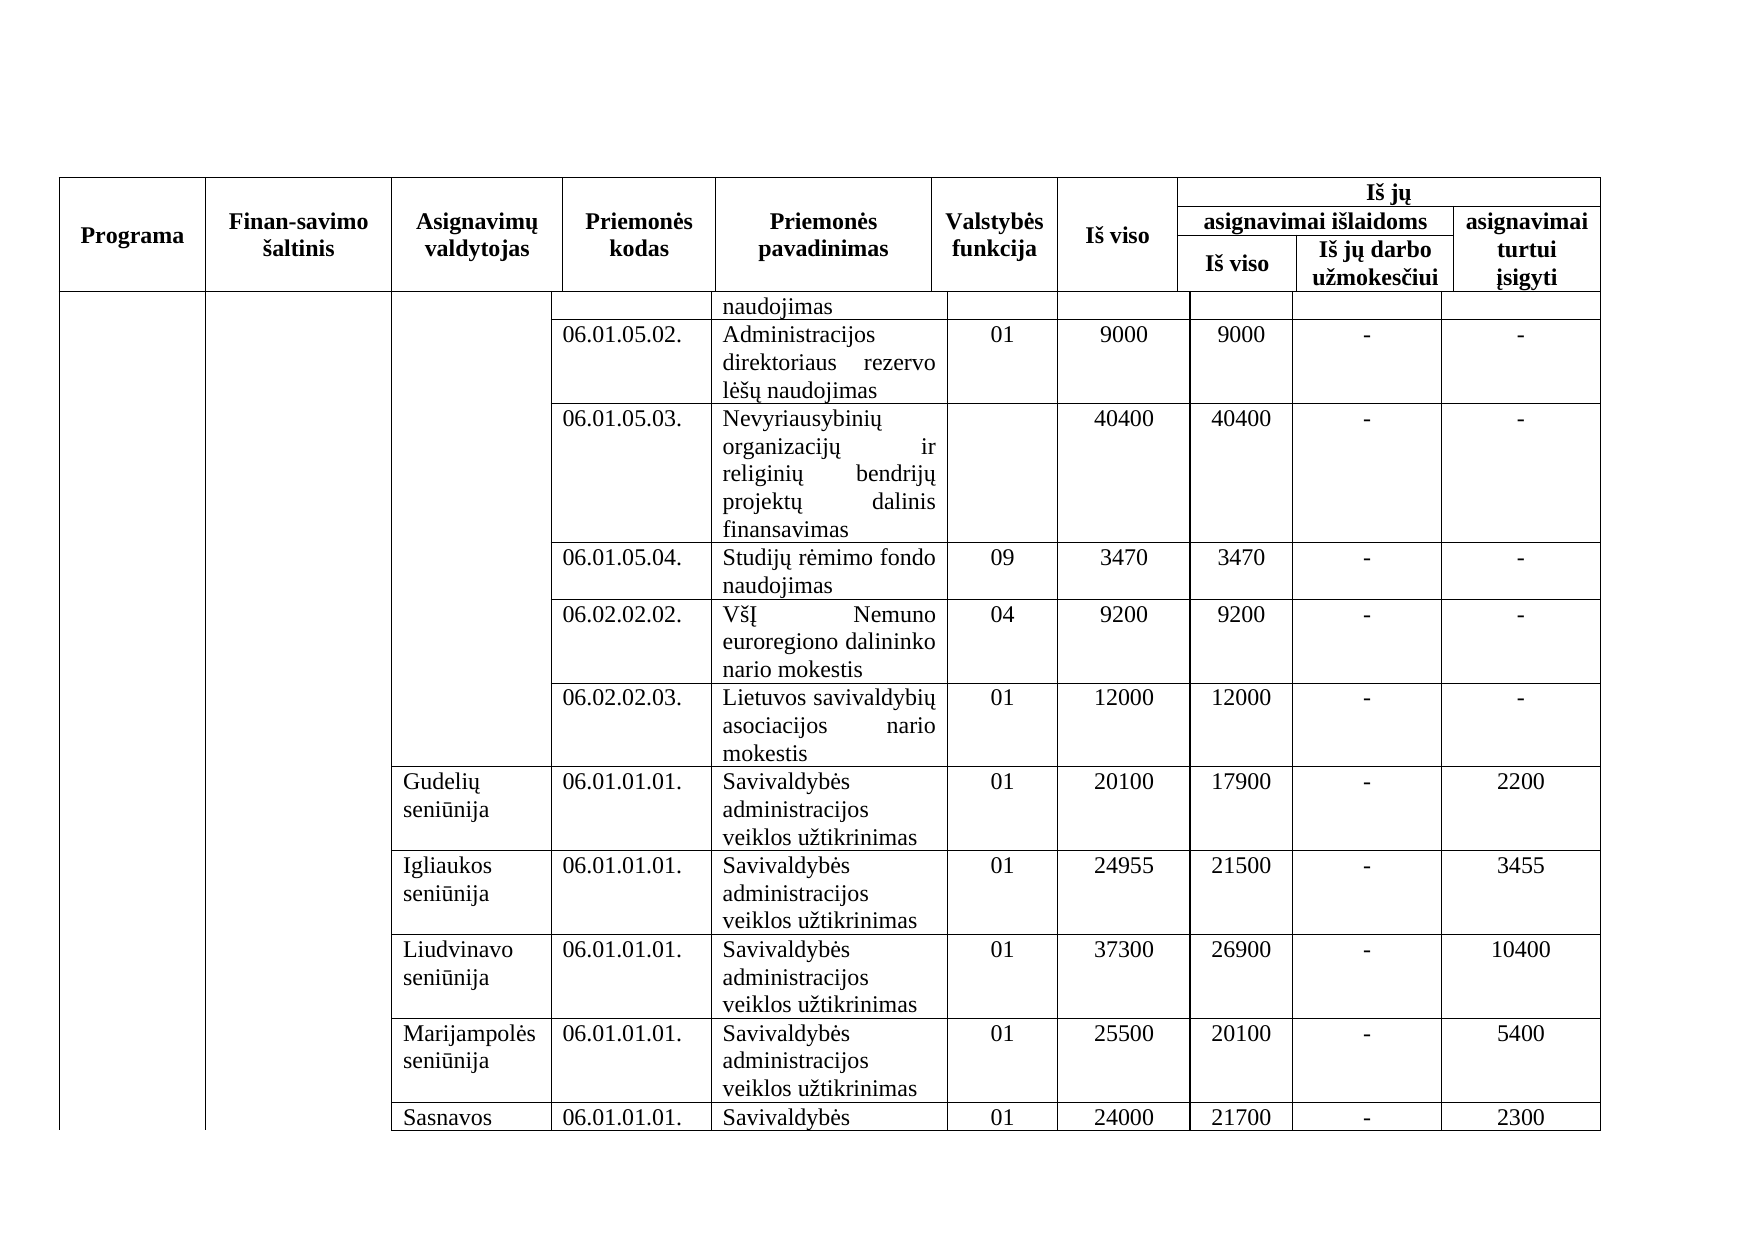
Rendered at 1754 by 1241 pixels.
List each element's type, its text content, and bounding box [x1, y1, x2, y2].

table_cell - [1293, 600, 1441, 682]
table_header Iš jų [1178, 178, 1600, 206]
table_cell [552, 292, 711, 319]
table_cell [1191, 292, 1292, 319]
table_cell 12000 [1058, 684, 1189, 766]
table_cell 01 [948, 320, 1057, 403]
table_cell 5400 [1442, 1019, 1600, 1102]
table_cell - [1293, 292, 1441, 319]
table_cell [206, 1102, 391, 1130]
table_cell Savivaldybės administracijos veiklos užtikrinimas [712, 1019, 947, 1102]
table_header Iš viso [1058, 178, 1177, 291]
table_cell 06.01.05.03. [552, 404, 711, 542]
table_cell 24955 [1058, 851, 1189, 934]
table_header Priemonės pavadinimas [716, 178, 931, 291]
table_cell - [1442, 404, 1600, 542]
table_cell [60, 599, 205, 682]
table_cell Iš viso [1178, 236, 1296, 291]
table_cell [948, 404, 1057, 542]
table_cell 06.02.02.03. [552, 684, 711, 766]
table_cell 26900 [1191, 935, 1292, 1018]
table_cell [60, 934, 205, 1018]
table_cell [206, 766, 391, 850]
table_cell [392, 319, 551, 403]
table_header Valstybės funkcija [932, 178, 1057, 291]
table_cell - [1293, 851, 1441, 934]
table_cell 01 [948, 684, 1057, 766]
table_cell 06.01.05.04. [552, 543, 711, 598]
table_cell 06.01.01.01. [552, 1103, 711, 1130]
table_cell [60, 292, 205, 319]
table_cell asignavimai išlaidoms [1178, 207, 1453, 234]
table_cell [60, 766, 205, 850]
table_cell 04 [948, 600, 1057, 682]
table_cell [206, 403, 391, 542]
table_cell [206, 1018, 391, 1102]
table_cell [206, 599, 391, 682]
table_cell Liudvinavo seniūnija [392, 935, 551, 1018]
table_cell 9200 [1058, 600, 1189, 682]
table_cell 37300 [1058, 935, 1189, 1018]
table_cell - [1442, 543, 1600, 598]
table_header Programa [60, 178, 205, 291]
table_cell [60, 850, 205, 934]
table_cell 24000 [1058, 1103, 1189, 1130]
table_cell [392, 683, 551, 766]
table_cell [206, 934, 391, 1018]
table_cell 06.01.01.01. [552, 1019, 711, 1102]
table_cell 40400 [1058, 404, 1189, 542]
table_cell 06.01.01.01. [552, 767, 711, 850]
table_cell - [1442, 292, 1600, 319]
table_cell [206, 292, 391, 319]
table_cell [60, 683, 205, 766]
table_cell 17900 [1191, 767, 1292, 850]
table_cell [206, 683, 391, 766]
table_cell 06.01.01.01. [552, 935, 711, 1018]
table_cell Savivaldybės administracijos veiklos užtikrinimas [712, 851, 947, 934]
table_cell Marijampolės seniūnija [392, 1019, 551, 1102]
table_cell [392, 292, 551, 319]
table_cell 10400 [1442, 935, 1600, 1018]
table_cell 2200 [1442, 767, 1600, 850]
table_cell 3455 [1442, 851, 1600, 934]
table_cell - [1293, 1103, 1441, 1130]
table_cell [60, 1102, 205, 1130]
table_cell - [1293, 684, 1441, 766]
table_cell 21500 [1191, 851, 1292, 934]
table_cell - [1442, 320, 1600, 403]
table_cell 9000 [1191, 320, 1292, 403]
table_cell Igliaukos seniūnija [392, 851, 551, 934]
table_cell - [1293, 1019, 1441, 1102]
table_cell - [1442, 600, 1600, 682]
table_cell Lietuvos savivaldybių asociacijos nario mokestis [712, 684, 947, 766]
table_cell 20100 [1191, 1019, 1292, 1102]
table_cell 21700 [1191, 1103, 1292, 1130]
table_cell 01 [948, 1103, 1057, 1130]
table_cell Nevyriausybinių organizacijų ir religinių bendrijų projektų dalinis finansavimas [712, 404, 947, 542]
table_cell 20100 [1058, 767, 1189, 850]
table_cell 3470 [1058, 543, 1189, 598]
table_cell 01 [948, 767, 1057, 850]
table_cell Sasnavos [392, 1103, 551, 1130]
table_cell Administracijos direktoriaus rezervo lėšų naudojimas [712, 320, 947, 403]
table_cell VšĮ Nemuno euroregiono dalininko nario mokestis [712, 600, 947, 682]
table_cell 06.02.02.02. [552, 600, 711, 682]
table_cell Savivaldybės [712, 1103, 947, 1130]
table_cell [60, 1018, 205, 1102]
table_cell [392, 599, 551, 682]
table_header Finan-savimo šaltinis [206, 178, 391, 291]
table_cell 25500 [1058, 1019, 1189, 1102]
table_cell 09 [948, 543, 1057, 598]
table_header Asignavimų valdytojas [392, 178, 562, 291]
table_cell - [1293, 543, 1441, 598]
table_cell 06.01.05.02. [552, 320, 711, 403]
table_cell [1058, 292, 1189, 319]
table_cell [206, 850, 391, 934]
table_cell naudojimas [712, 292, 947, 319]
table_cell [206, 319, 391, 403]
table_cell 01 [948, 935, 1057, 1018]
table_cell 9200 [1191, 600, 1292, 682]
table_cell [60, 319, 205, 403]
table_cell asignavimai turtui įsigyti [1454, 207, 1600, 291]
table_cell - [1293, 767, 1441, 850]
table_cell [392, 403, 551, 542]
table_cell - [1293, 320, 1441, 403]
table_cell [206, 542, 391, 598]
table_cell - [1293, 935, 1441, 1018]
table_cell Iš jų darbo užmokesčiui [1297, 236, 1453, 291]
table_header Priemonės kodas [563, 178, 715, 291]
table_cell Gudelių seniūnija [392, 767, 551, 850]
table_cell 01 [948, 851, 1057, 934]
table_cell - [1442, 684, 1600, 766]
table_cell [60, 542, 205, 598]
table_cell 2300 [1442, 1103, 1600, 1130]
table_cell [392, 542, 551, 598]
table_cell Savivaldybės administracijos veiklos užtikrinimas [712, 935, 947, 1018]
table_cell 12000 [1191, 684, 1292, 766]
table_cell 40400 [1191, 404, 1292, 542]
table_cell 06.01.01.01. [552, 851, 711, 934]
table_cell 3470 [1191, 543, 1292, 598]
table_cell Savivaldybės administracijos veiklos užtikrinimas [712, 767, 947, 850]
table_cell Studijų rėmimo fondo naudojimas [712, 543, 947, 598]
table_cell - [1293, 404, 1441, 542]
table_cell [948, 292, 1057, 319]
table_cell [60, 403, 205, 542]
table_cell 01 [948, 1019, 1057, 1102]
table_cell 9000 [1058, 320, 1189, 403]
